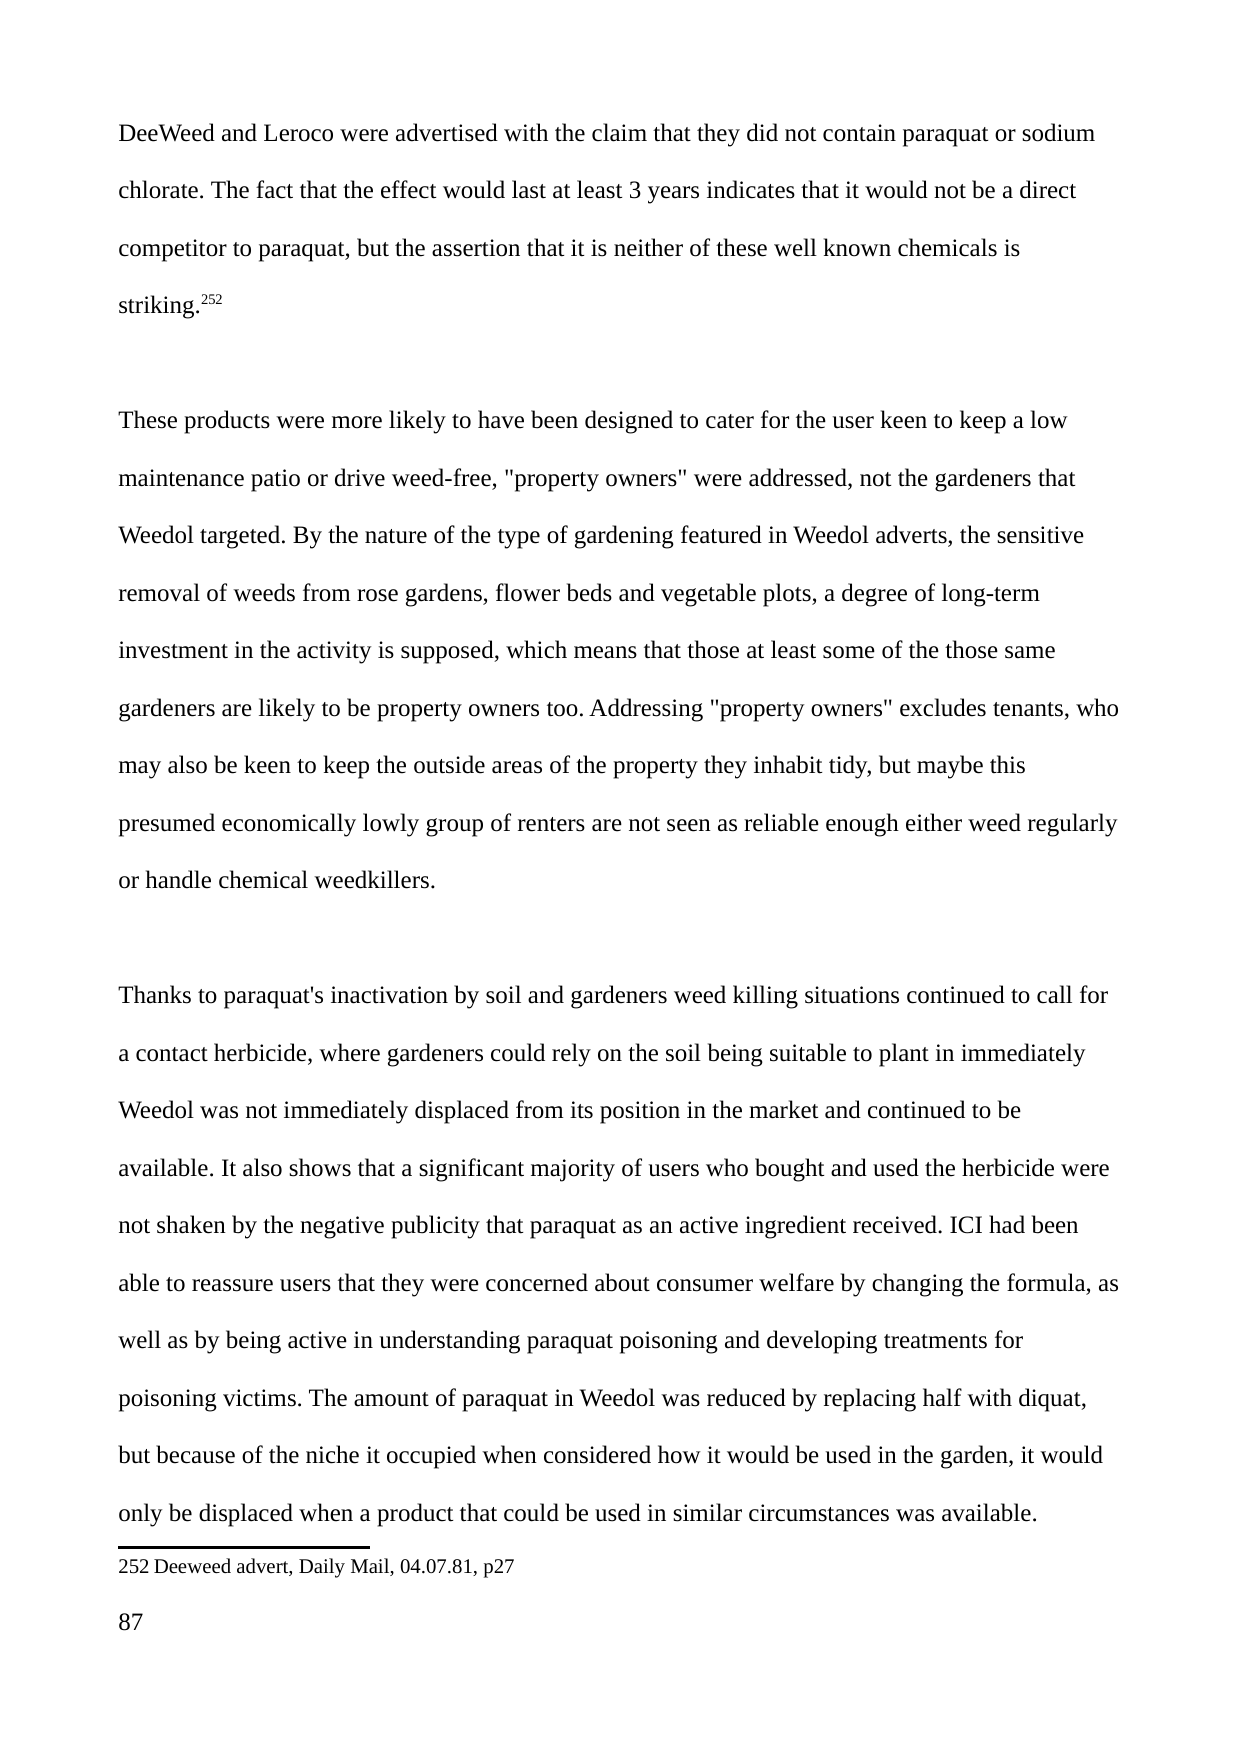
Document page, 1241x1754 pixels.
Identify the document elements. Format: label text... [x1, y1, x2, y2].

text Deeweed advert, Daily Mail, 04.07.81, p27 [118, 1553, 1122, 1578]
text DeeWeed and Leroco were advertised with the claim that they did not contain paraquat or sodium chlorate. The fact that the effect would last at least 3 years indicates that it would not be a direct competitor to paraquat, but the assertion that it is neither of these well known chemicals is striking. [118, 118, 1122, 319]
text These products were more likely to have been designed to cater for the user keen to keep a low maintenance patio or drive weed-free, "property owners" were addressed, not the gardeners that Weedol targeted. By the nature of the type of gardening featured in Weedol adverts, the sensitive removal of weeds from rose gardens, flower beds and vegetable plots, a degree of long-term investment in the activity is supposed, which means that those at least some of the those same gardeners are likely to be property owners too. Addressing "property owners" excludes tenants, who may also be keen to keep the outside areas of the property they inhabit tidy, but maybe this presumed economically lowly group of renters are not seen as reliable enough either weed regularly or handle chemical weedkillers. [118, 406, 1122, 894]
text Thanks to paraquat's inactivation by soil and gardeners weed killing situations continued to call for a contact herbicide, where gardeners could rely on the soil being suitable to plant in immediately Weedol was not immediately displaced from its position in the market and continued to be available. It also shows that a significant majority of users who bought and used the herbicide were not shaken by the negative publicity that paraquat as an active ingredient received. ICI had been able to reassure users that they were concerned about consumer welfare by changing the formula, as well as by being active in understanding paraquat poisoning and developing treatments for poisoning victims. The amount of paraquat in Weedol was reduced by replacing half with diquat, but because of the niche it occupied when considered how it would be used in the garden, it would only be displaced when a product that could be used in similar circumstances was available. [118, 981, 1122, 1527]
